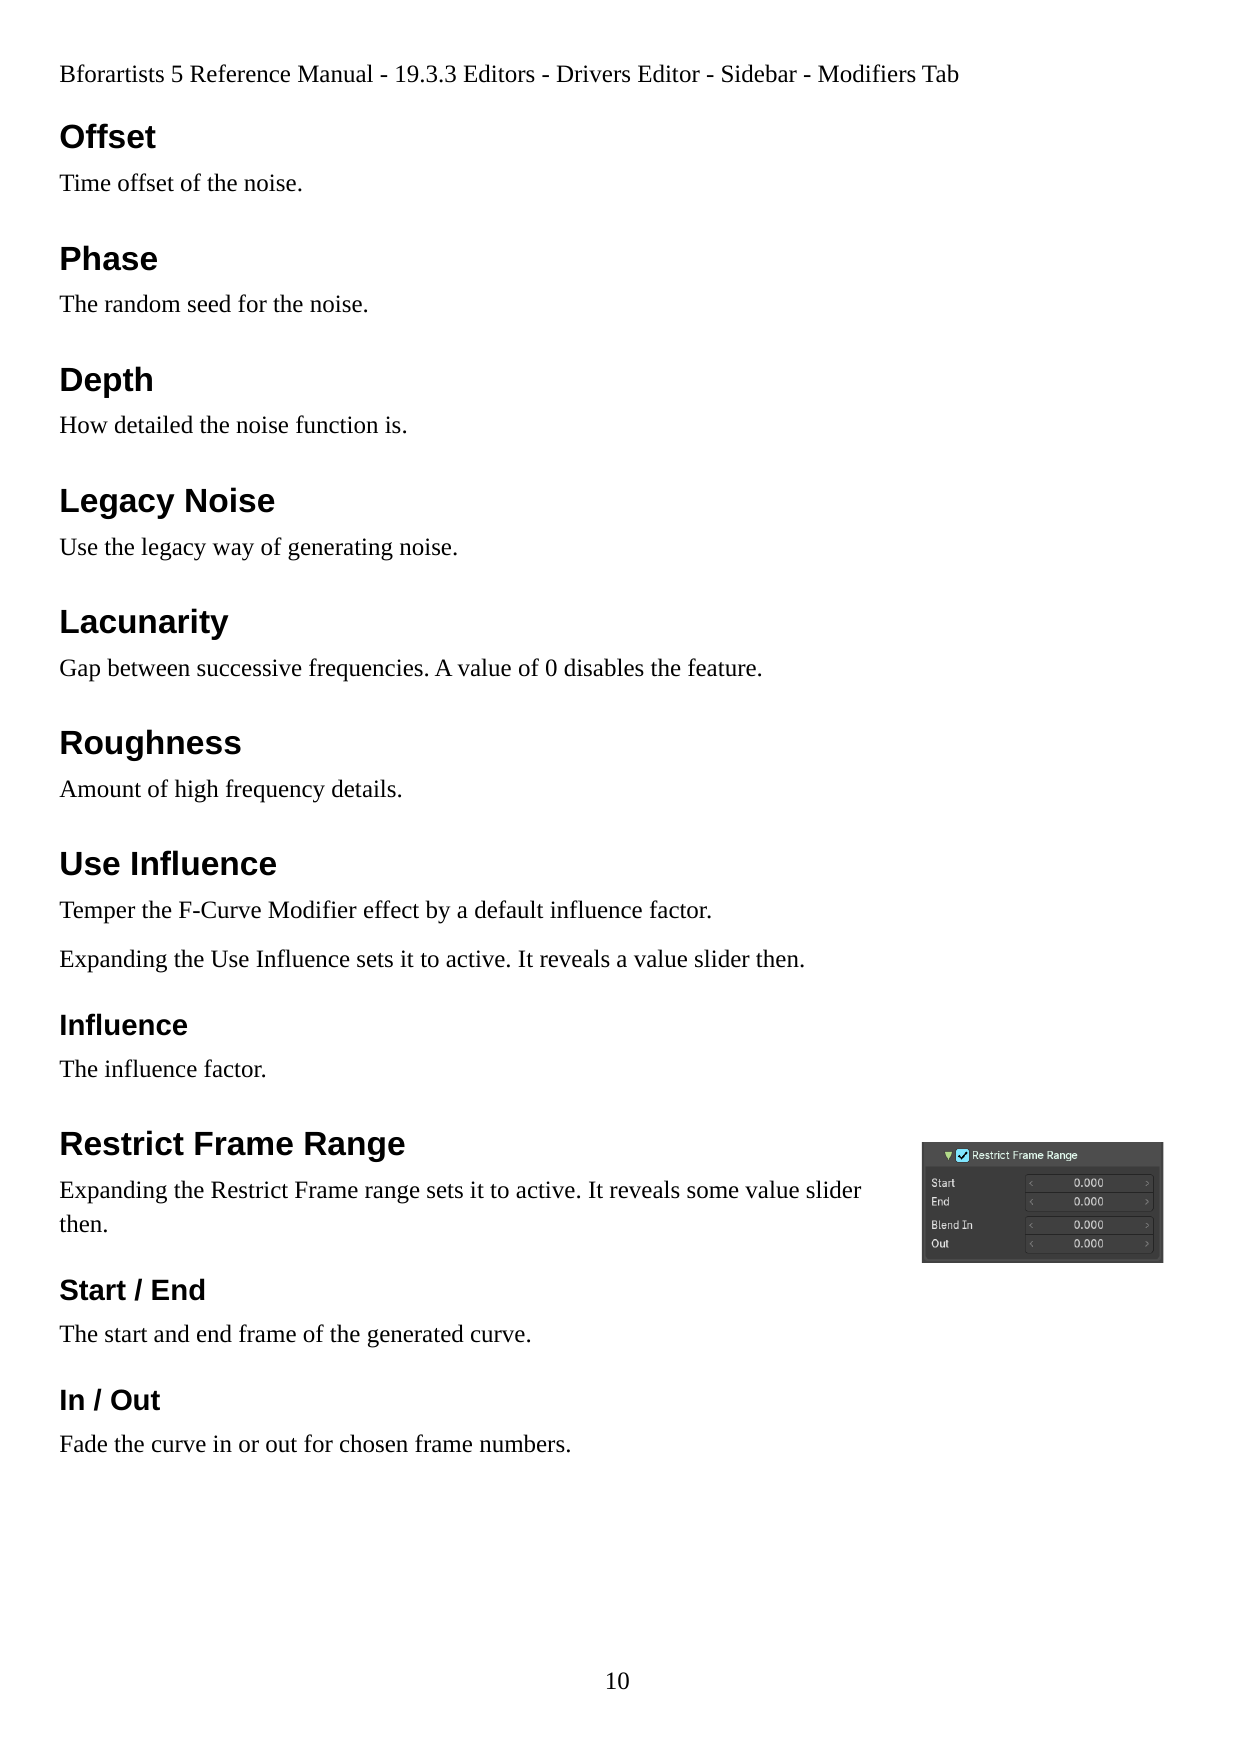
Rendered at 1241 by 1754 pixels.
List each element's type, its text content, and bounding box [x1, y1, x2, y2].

text The start and end frame of the generated curve. [59, 1319, 1181, 1348]
text How detailed the noise function is. [59, 411, 1181, 439]
subtitle Influence [59, 1007, 1181, 1041]
text Gap between successive frequencies. A value of 0 disables the feature. [59, 653, 1181, 681]
subtitle Depth [59, 359, 1181, 398]
subtitle In / Out [59, 1383, 1181, 1416]
subtitle Legacy Noise [59, 480, 1181, 519]
text Time offset of the noise. [59, 168, 1181, 197]
text Use the legacy way of generating noise. [59, 532, 1181, 560]
subtitle Restrict Frame Range [59, 1123, 1181, 1162]
subtitle Use Influence [59, 843, 1181, 882]
text Temper the F-Curve Modifier effect by a default influence factor. [59, 895, 1181, 923]
picture [921, 1142, 1164, 1263]
subtitle Phase [59, 238, 1181, 277]
text Expanding the Restrict Frame range sets it to active. It reveals some value slider then. [59, 1175, 921, 1238]
text Fade the curve in or out for chosen frame numbers. [59, 1429, 1181, 1458]
subtitle Lacunarity [59, 601, 1181, 640]
text The random seed for the noise. [59, 289, 1181, 318]
subtitle Start / End [59, 1273, 1181, 1307]
text The influence factor. [59, 1054, 1181, 1082]
subtitle Roughness [59, 722, 1181, 761]
subtitle Offset [59, 117, 1181, 156]
text Expanding the Use Influence sets it to active. It reveals a value slider then. [59, 944, 1181, 972]
text Amount of high frequency details. [59, 774, 1181, 802]
